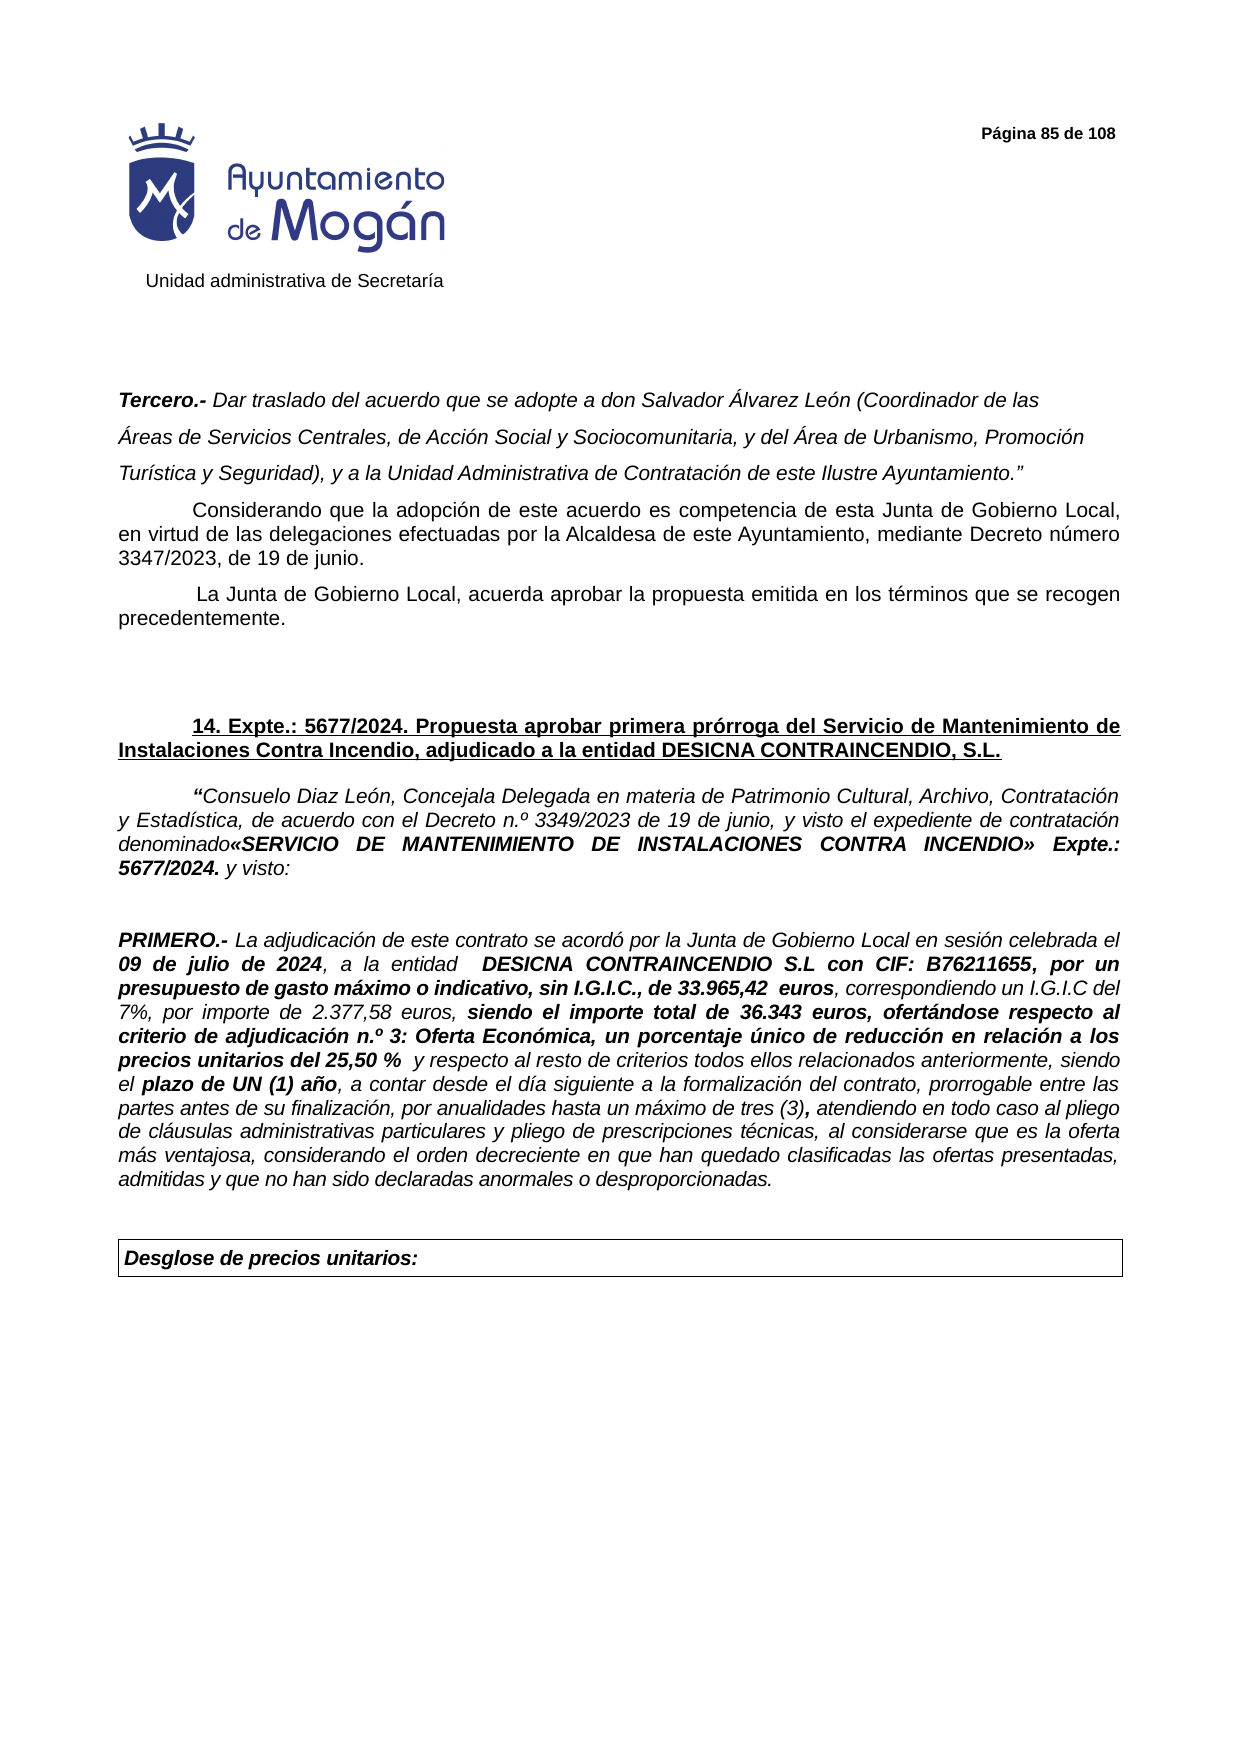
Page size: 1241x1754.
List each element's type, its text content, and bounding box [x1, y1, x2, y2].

text Considerando que la adopción de este acuerdo es competencia de esta Junta de Gobierno Local, en virtud de las delegaciones efectuadas por la Alcaldesa de este Ayuntamiento, mediante Decreto número 3347/2023, de 19 de junio. [118, 498, 1122, 569]
text Turística y Seguridad), y a la Unidad Administrativa de Contratación de este Ilustre Ayuntamiento.” [118, 461, 1122, 485]
text 14. Expte.: 5677/2024. Propuesta aprobar primera prórroga del Servicio de Mantenimiento de Instalaciones Contra Incendio, adjudicado a la entidad DESICNA CONTRAINCENDIO, S.L. [118, 714, 1122, 762]
text Áreas de Servicios Centrales, de Acción Social y Sociocomunitaria, y del Área de Urbanismo, Promoción [118, 425, 1122, 449]
text Tercero.- Dar traslado del acuerdo que se adopte a don Salvador Álvarez León (Coordinador de las [118, 388, 1122, 412]
picture [128, 123, 445, 259]
text “Consuelo Diaz León, Concejala Delegada en materia de Patrimonio Cultural, Archivo, Contratación y Estadística, de acuerdo con el Decreto n.º 3349/2023 de 19 de junio, y visto el expediente de contratación denominado«SERVICIO DE MANTENIMIENTO DE INSTALACIONES CONTRA INCENDIO» Expte.: 5677/2024. y visto: [118, 784, 1122, 880]
text La Junta de Gobierno Local, acuerda aprobar la propuesta emitida en los términos que se recogen precedentemente. [118, 582, 1122, 630]
table_header Desglose de precios unitarios: [119, 1240, 1122, 1276]
text PRIMERO.- La adjudicación de este contrato se acordó por la Junta de Gobierno Local en sesión celebrada el 09 de julio de 2024, a la entidad DESICNA CONTRAINCENDIO S.L con CIF: B76211655, por un presupuesto de gasto máximo o indicativo, sin I.G.I.C., de 33.965,42 euros, correspondiendo un I.G.I.C del 7%, por importe de 2.377,58 euros, siendo el importe total de 36.343 euros, ofertándose respecto al criterio de adjudicación n.º 3: Oferta Económica, un porcentaje único de reducción en relación a los precios unitarios del 25,50 % y respecto al resto de criterios todos ellos relacionados anteriormente, siendo el plazo de UN (1) año, a contar desde el día siguiente a la formalización del contrato, prorrogable entre las partes antes de su finalización, por anualidades hasta un máximo de tres (3), atendiendo en todo caso al pliego de cláusulas administrativas particulares y pliego de prescripciones técnicas, al considerarse que es la oferta más ventajosa, considerando el orden decreciente en que han quedado clasificadas las ofertas presentadas, admitidas y que no han sido declaradas anormales o desproporcionadas. [118, 928, 1122, 1191]
